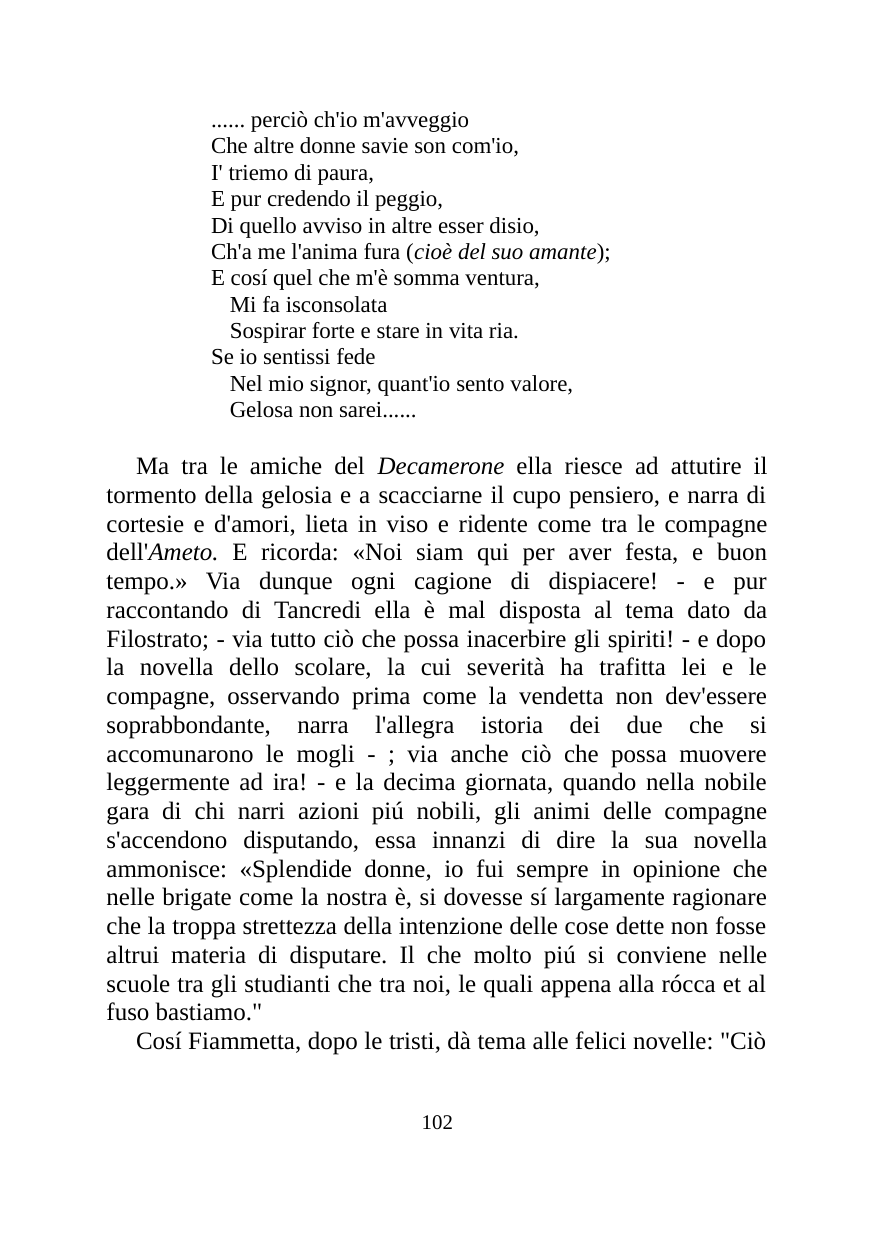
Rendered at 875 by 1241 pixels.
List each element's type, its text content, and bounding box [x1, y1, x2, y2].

text Sospirar forte e stare in vita ria. [200, 317, 768, 343]
text I' triemo di paura, [181, 159, 768, 185]
text Se io sentissi fede [181, 343, 768, 370]
text Nel mio signor, quant'io sento valore, [200, 370, 768, 396]
text Che altre donne savie son com'io, [181, 133, 768, 159]
text ...... perciò ch'io m'avveggio [181, 106, 768, 133]
text E cosí quel che m'è somma ventura, [181, 264, 768, 291]
text Ma tra le amiche del Decamerone ella riesce ad attutire il tormento della gelosia e a scacciarne il cupo pensiero, e narra di cortesie e d'amori, lieta in viso e ridente come tra le compagne dell'Ameto. E ricorda: «Noi siam qui per aver festa, e buon tempo.» Via dunque ogni cagione di dispiacere! - e pur raccontando di Tancredi ella è mal disposta al tema dato da Filostrato; - via tutto ciò che possa inacerbire gli spiriti! - e dopo la novella dello scolare, la cui severità ha trafitta lei e le compagne, osservando prima come la vendetta non dev'essere soprabbondante, narra l'allegra istoria dei due che si accomunarono le mogli - ; via anche ciò che possa muovere leggermente ad ira! - e la decima giornata, quando nella nobile gara di chi narri azioni piú nobili, gli animi delle compagne s'accendono disputando, essa innanzi di dire la sua novella ammonisce: «Splendide donne, io fui sempre in opinione che nelle brigate come la nostra è, si dovesse sí largamente ragionare che la troppa strettezza della intenzione delle cose dette non fosse altrui materia di disputare. Il che molto piú si conviene nelle scuole tra gli studianti che tra noi, le quali appena alla rócca et al fuso bastiamo." [106, 451, 768, 1026]
text Gelosa non sarei...... [200, 396, 768, 422]
text Mi fa isconsolata [200, 291, 768, 317]
text Cosí Fiammetta, dopo le tristi, dà tema alle felici novelle: "Ciò [106, 1026, 768, 1055]
text Ch'a me l'anima fura (cioè del suo amante); [181, 238, 768, 264]
text Di quello avviso in altre esser disio, [181, 212, 768, 238]
text E pur credendo il peggio, [181, 185, 768, 212]
